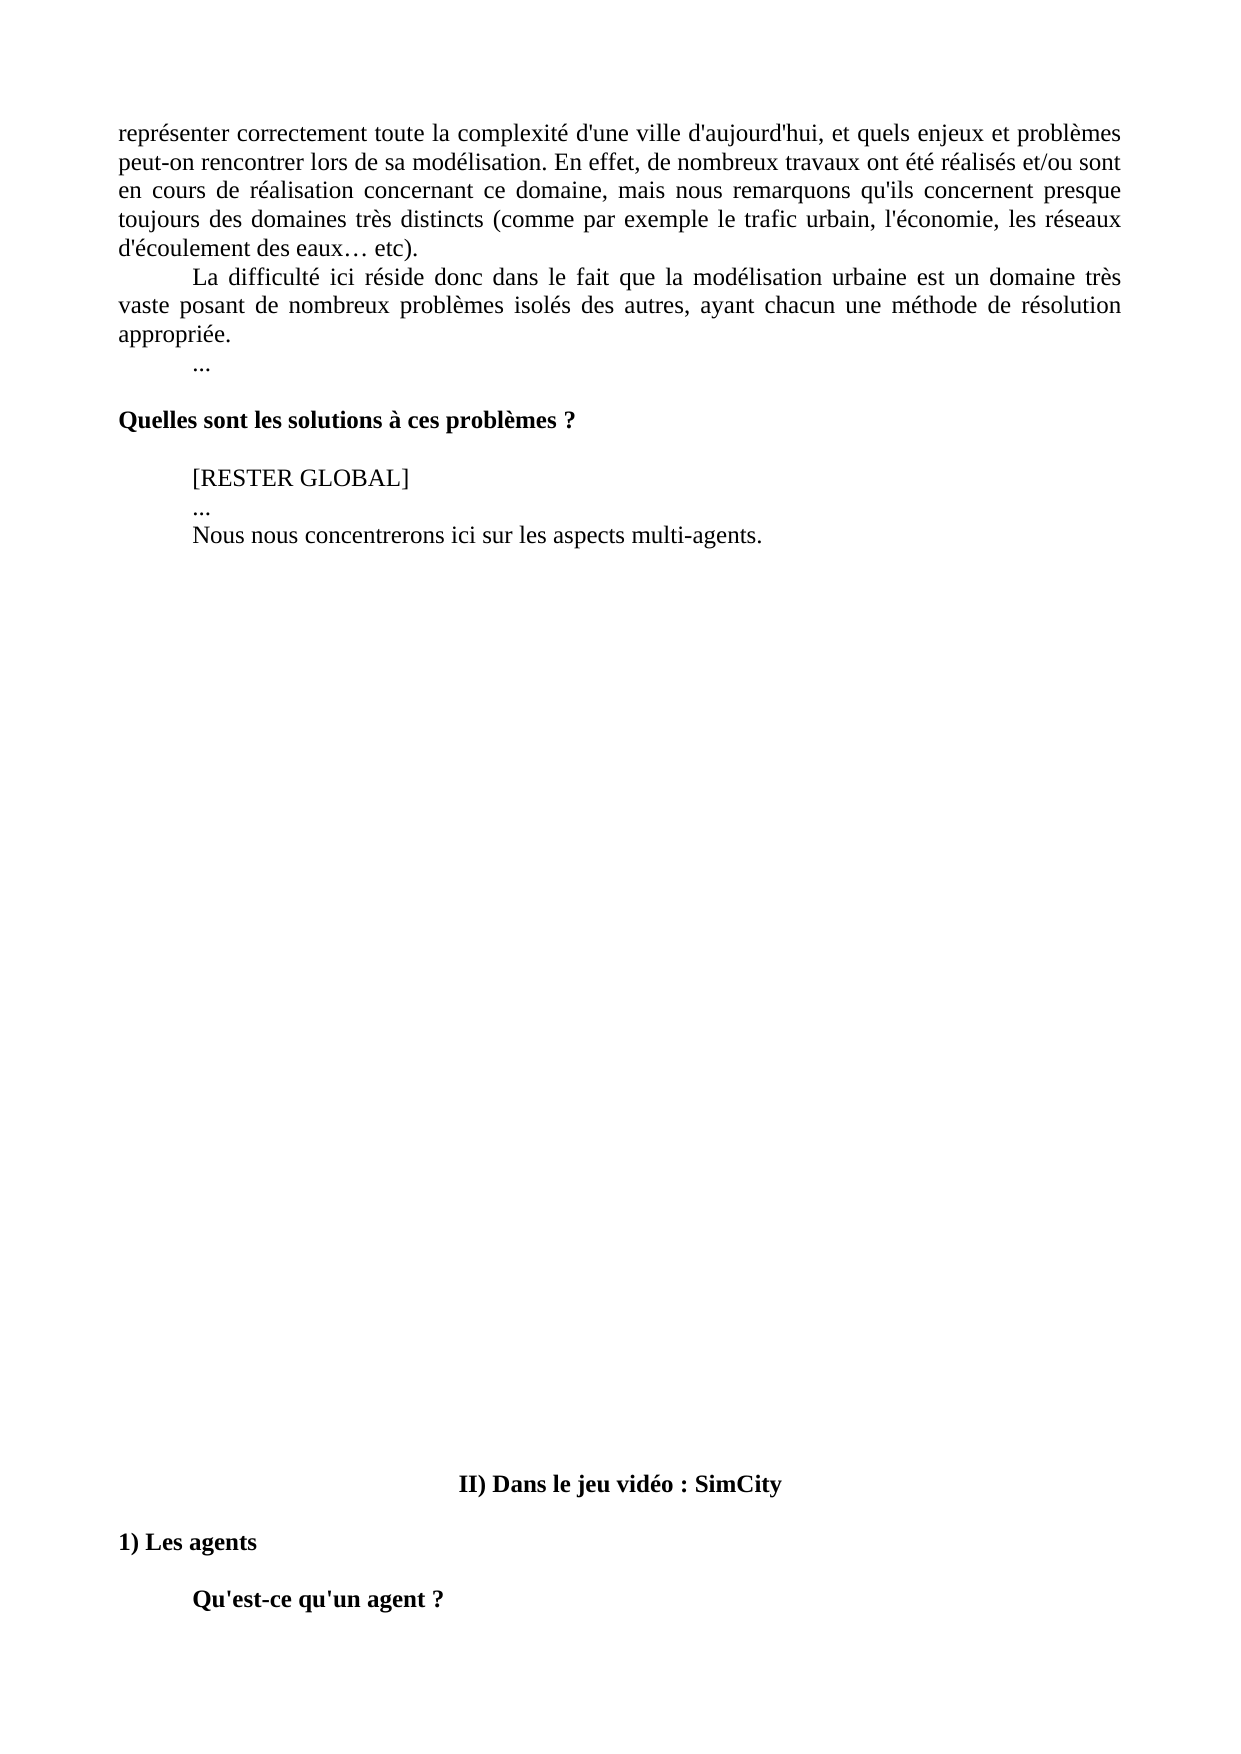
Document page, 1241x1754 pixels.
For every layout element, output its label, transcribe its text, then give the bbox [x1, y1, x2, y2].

text [RESTER GLOBAL] [118, 463, 1122, 492]
text Quelles sont les solutions à ces problèmes ? [118, 406, 1122, 434]
text ... [118, 492, 1122, 521]
text La difficulté ici réside donc dans le fait que la modélisation urbaine est un domaine très vaste posant de nombreux problèmes isolés des autres, ayant chacun une méthode de résolution appropriée. [118, 262, 1122, 348]
text 1) Les agents [118, 1527, 1122, 1556]
text Nous nous concentrerons ici sur les aspects multi-agents. [118, 521, 1122, 549]
text II) Dans le jeu vidéo : SimCity [118, 1469, 1122, 1498]
text représenter correctement toute la complexité d'une ville d'aujourd'hui, et quels enjeux et problèmes peut-on rencontrer lors de sa modélisation. En effet, de nombreux travaux ont été réalisés et/ou sont en cours de réalisation concernant ce domaine, mais nous remarquons qu'ils concernent presque toujours des domaines très distincts (comme par exemple le trafic urbain, l'économie, les réseaux d'écoulement des eaux… etc). [118, 118, 1122, 262]
text Qu'est-ce qu'un agent ? [118, 1584, 1122, 1613]
text ... [118, 348, 1122, 377]
